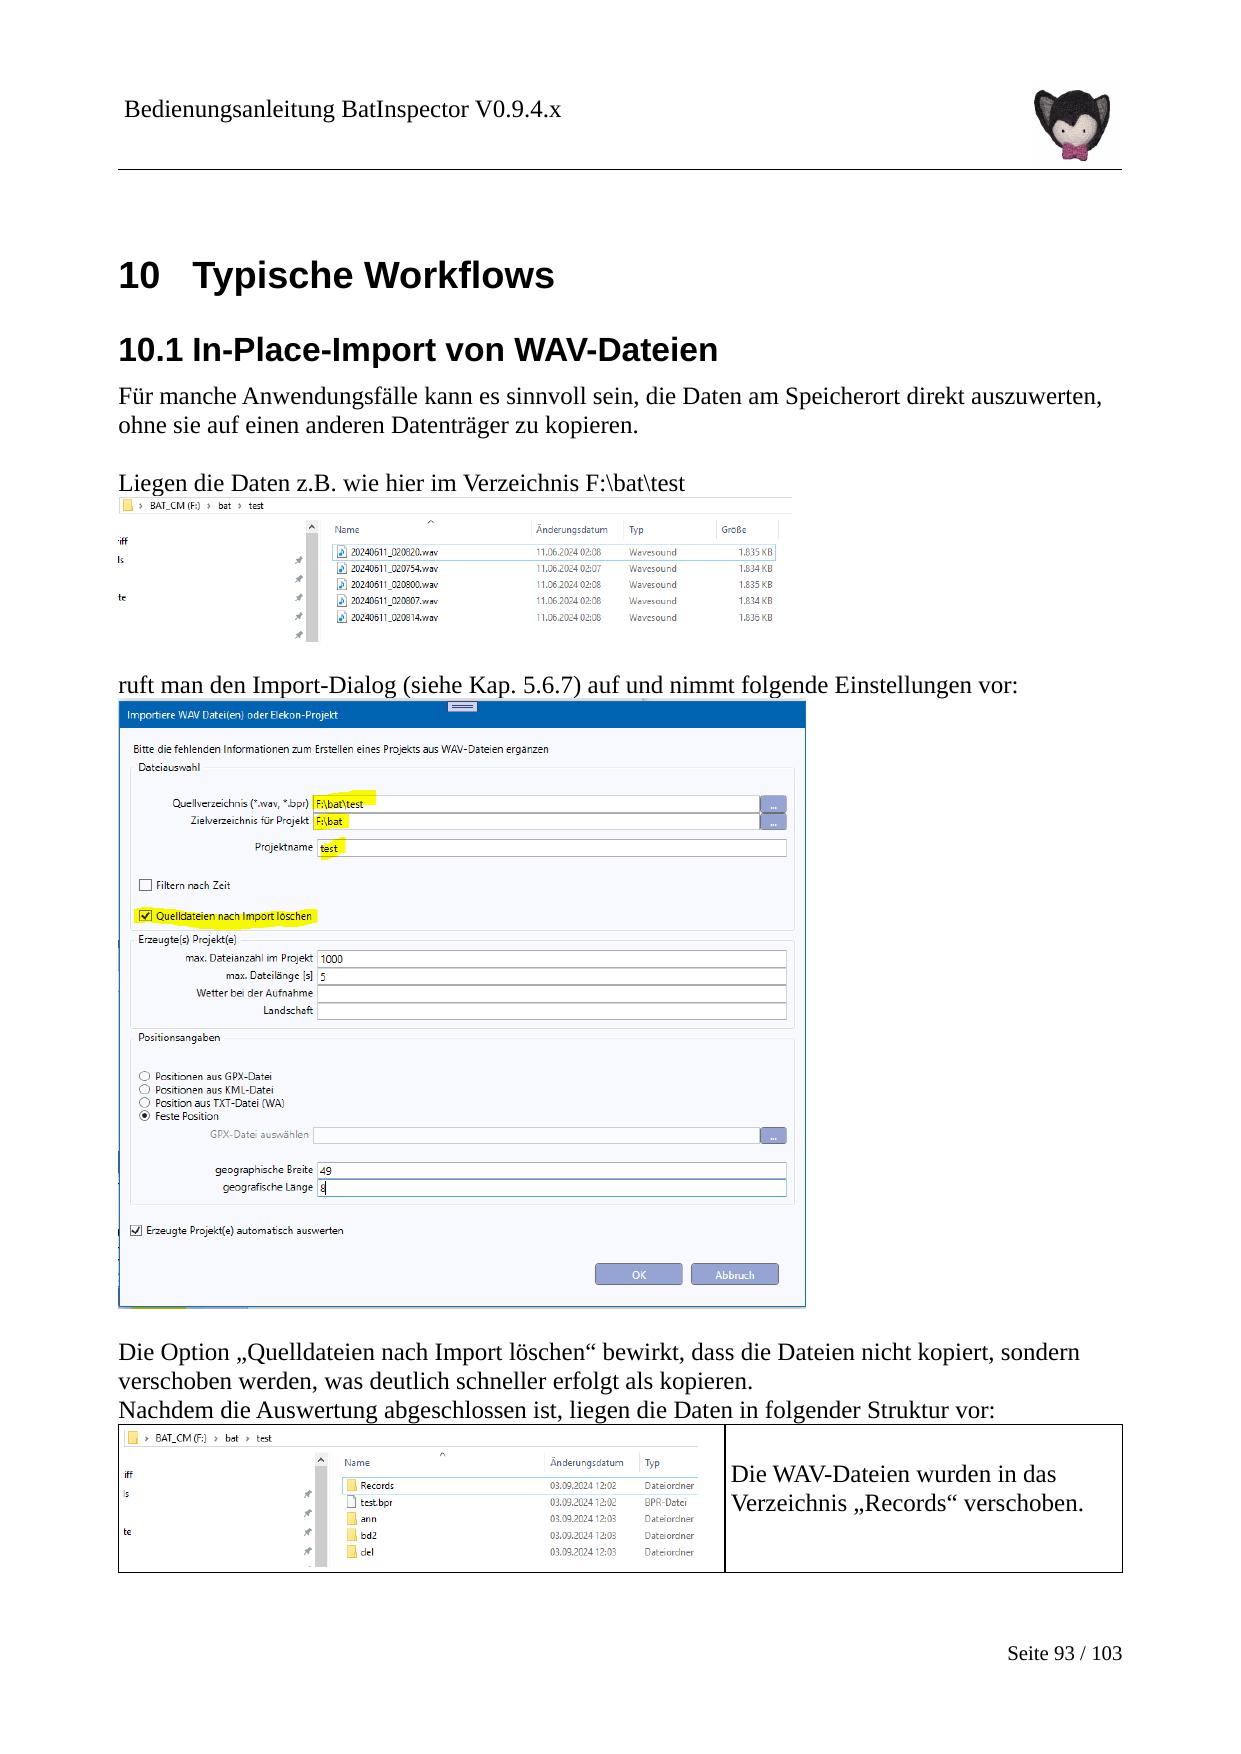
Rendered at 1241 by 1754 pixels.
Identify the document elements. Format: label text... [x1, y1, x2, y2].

text Die Option „Quelldateien nach Import löschen“ bewirkt, dass die Dateien nicht kopiert, sondern verschoben werden, was deutlich schneller erfolgt als kopieren. [118, 1337, 1122, 1395]
picture [118, 496, 793, 642]
table_header Die WAV-Dateien wurden in das Verzeichnis „Records“ verschoben. [726, 1425, 1122, 1572]
text ruft man den Import-Dialog (siehe Kap. 5.6.7) auf und nimmt folgende Einstellungen vor: [118, 670, 1122, 698]
subtitle Typische Workflows [118, 253, 1122, 297]
subtitle In-Place-Import von WAV-Dateien [118, 330, 1122, 369]
picture [1030, 80, 1119, 169]
text Liegen die Daten z.B. wie hier im Verzeichnis F:\bat\test [118, 468, 1122, 496]
picture [118, 698, 807, 1309]
text Nachdem die Auswertung abgeschlossen ist, liegen die Daten in folgender Struktur vor: [118, 1395, 1122, 1423]
picture [123, 1430, 698, 1567]
table_header [119, 1425, 724, 1572]
text Für manche Anwendungsfälle kann es sinnvoll sein, die Daten am Speicherort direkt auszuwerten, ohne sie auf einen anderen Datenträger zu kopieren. [118, 381, 1122, 439]
